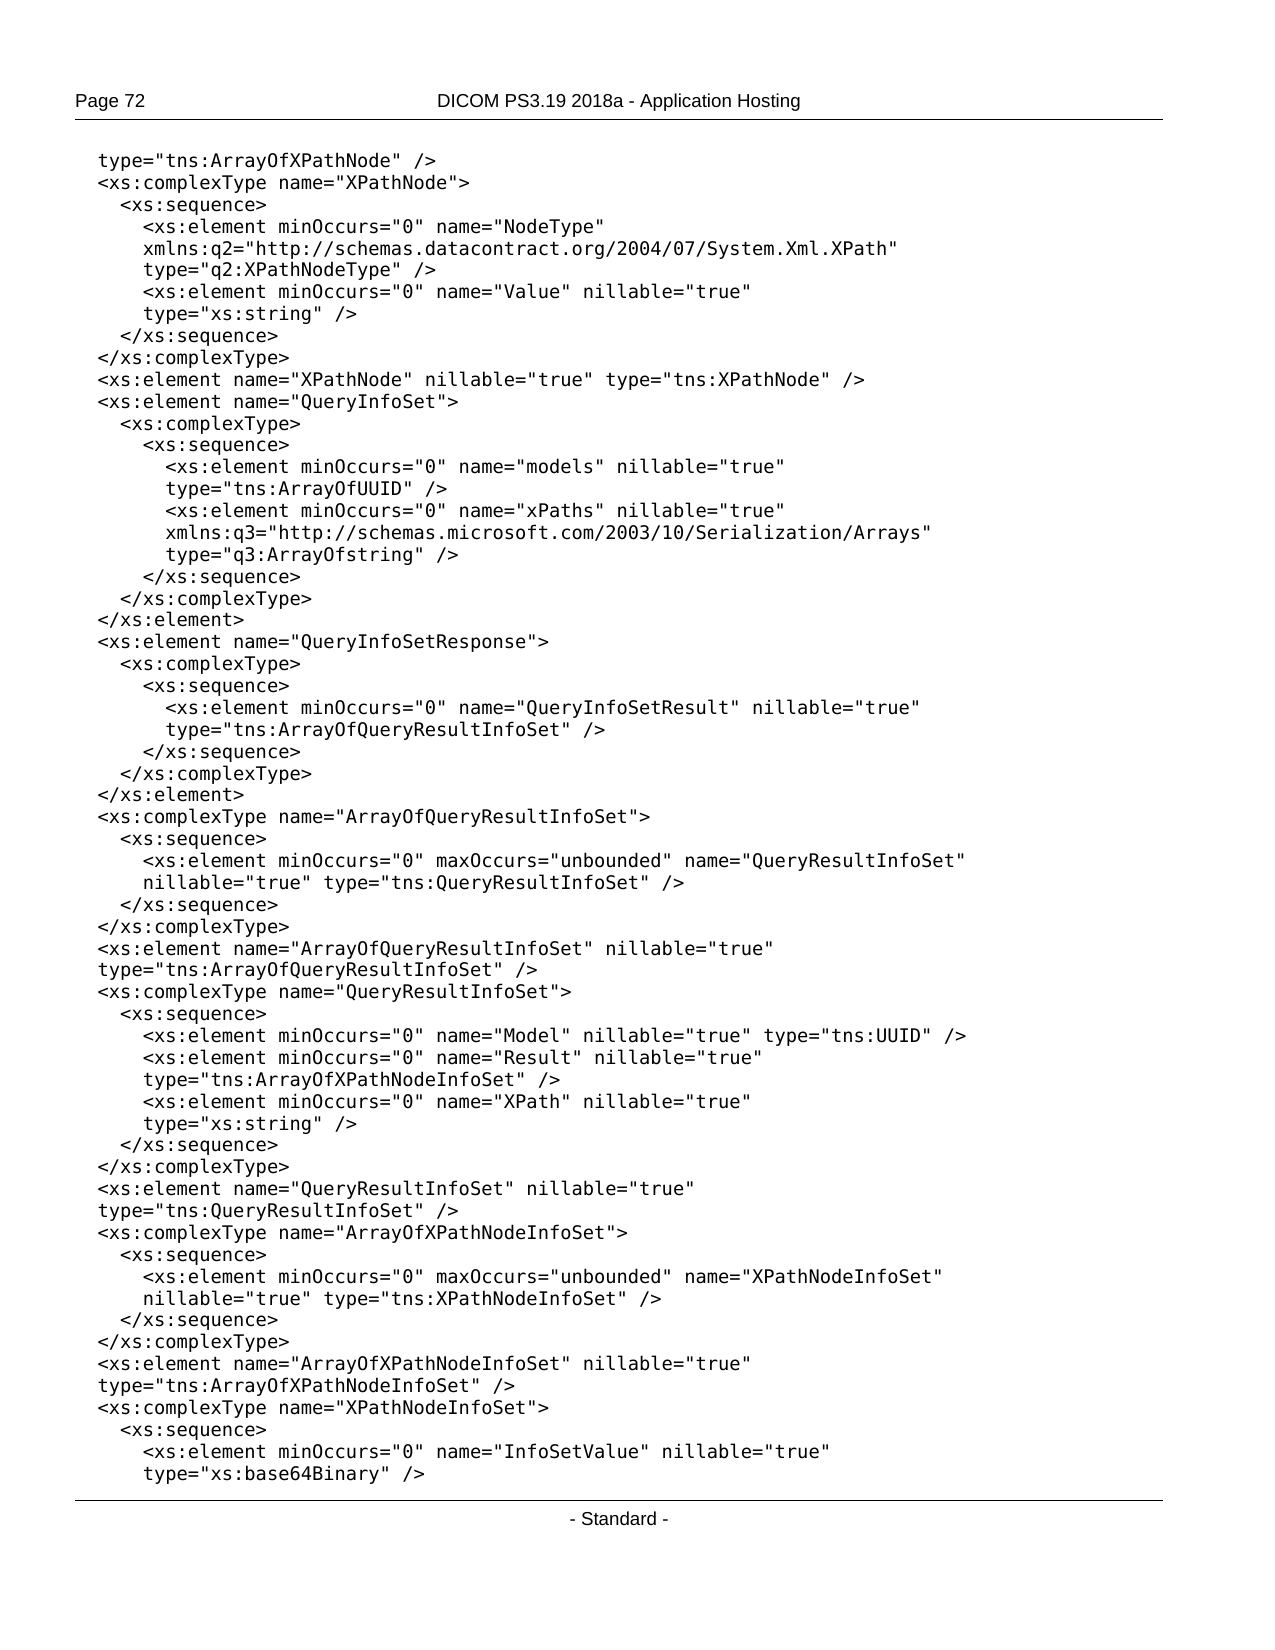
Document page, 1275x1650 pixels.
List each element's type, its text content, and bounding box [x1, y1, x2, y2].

text type="tns:ArrayOfXPathNode" /> <xs:complexType name="XPathNode"> <xs:sequence> <xs:element minOccurs="0" name="NodeType" xmlns:q2="http://schemas.datacontract.org/2004/07/System.Xml.XPath" type="q2:XPathNodeType" /> <xs:element minOccurs="0" name="Value" nillable="true" type="xs:string" /> </xs:sequence> </xs:complexType> <xs:element name="XPathNode" nillable="true" type="tns:XPathNode" /> <xs:element name="QueryInfoSet"> <xs:complexType> <xs:sequence> <xs:element minOccurs="0" name="models" nillable="true" type="tns:ArrayOfUUID" /> <xs:element minOccurs="0" name="xPaths" nillable="true" xmlns:q3="http://schemas.microsoft.com/2003/10/Serialization/Arrays" type="q3:ArrayOfstring" /> </xs:sequence> </xs:complexType> </xs:element> <xs:element name="QueryInfoSetResponse"> <xs:complexType> <xs:sequence> <xs:element minOccurs="0" name="QueryInfoSetResult" nillable="true" type="tns:ArrayOfQueryResultInfoSet" /> </xs:sequence> </xs:complexType> </xs:element> <xs:complexType name="ArrayOfQueryResultInfoSet"> <xs:sequence> <xs:element minOccurs="0" maxOccurs="unbounded" name="QueryResultInfoSet" nillable="true" type="tns:QueryResultInfoSet" /> </xs:sequence> </xs:complexType> <xs:element name="ArrayOfQueryResultInfoSet" nillable="true" type="tns:ArrayOfQueryResultInfoSet" /> <xs:complexType name="QueryResultInfoSet"> <xs:sequence> <xs:element minOccurs="0" name="Model" nillable="true" type="tns:UUID" /> <xs:element minOccurs="0" name="Result" nillable="true" type="tns:ArrayOfXPathNodeInfoSet" /> <xs:element minOccurs="0" name="XPath" nillable="true" type="xs:string" /> </xs:sequence> </xs:complexType> <xs:element name="QueryResultInfoSet" nillable="true" type="tns:QueryResultInfoSet" /> <xs:complexType name="ArrayOfXPathNodeInfoSet"> <xs:sequence> <xs:element minOccurs="0" maxOccurs="unbounded" name="XPathNodeInfoSet" nillable="true" type="tns:XPathNodeInfoSet" /> </xs:sequence> </xs:complexType> <xs:element name="ArrayOfXPathNodeInfoSet" nillable="true" type="tns:ArrayOfXPathNodeInfoSet" /> <xs:complexType name="XPathNodeInfoSet"> <xs:sequence> <xs:element minOccurs="0" name="InfoSetValue" nillable="true" type="xs:base64Binary" /> [75, 150, 1162, 1484]
